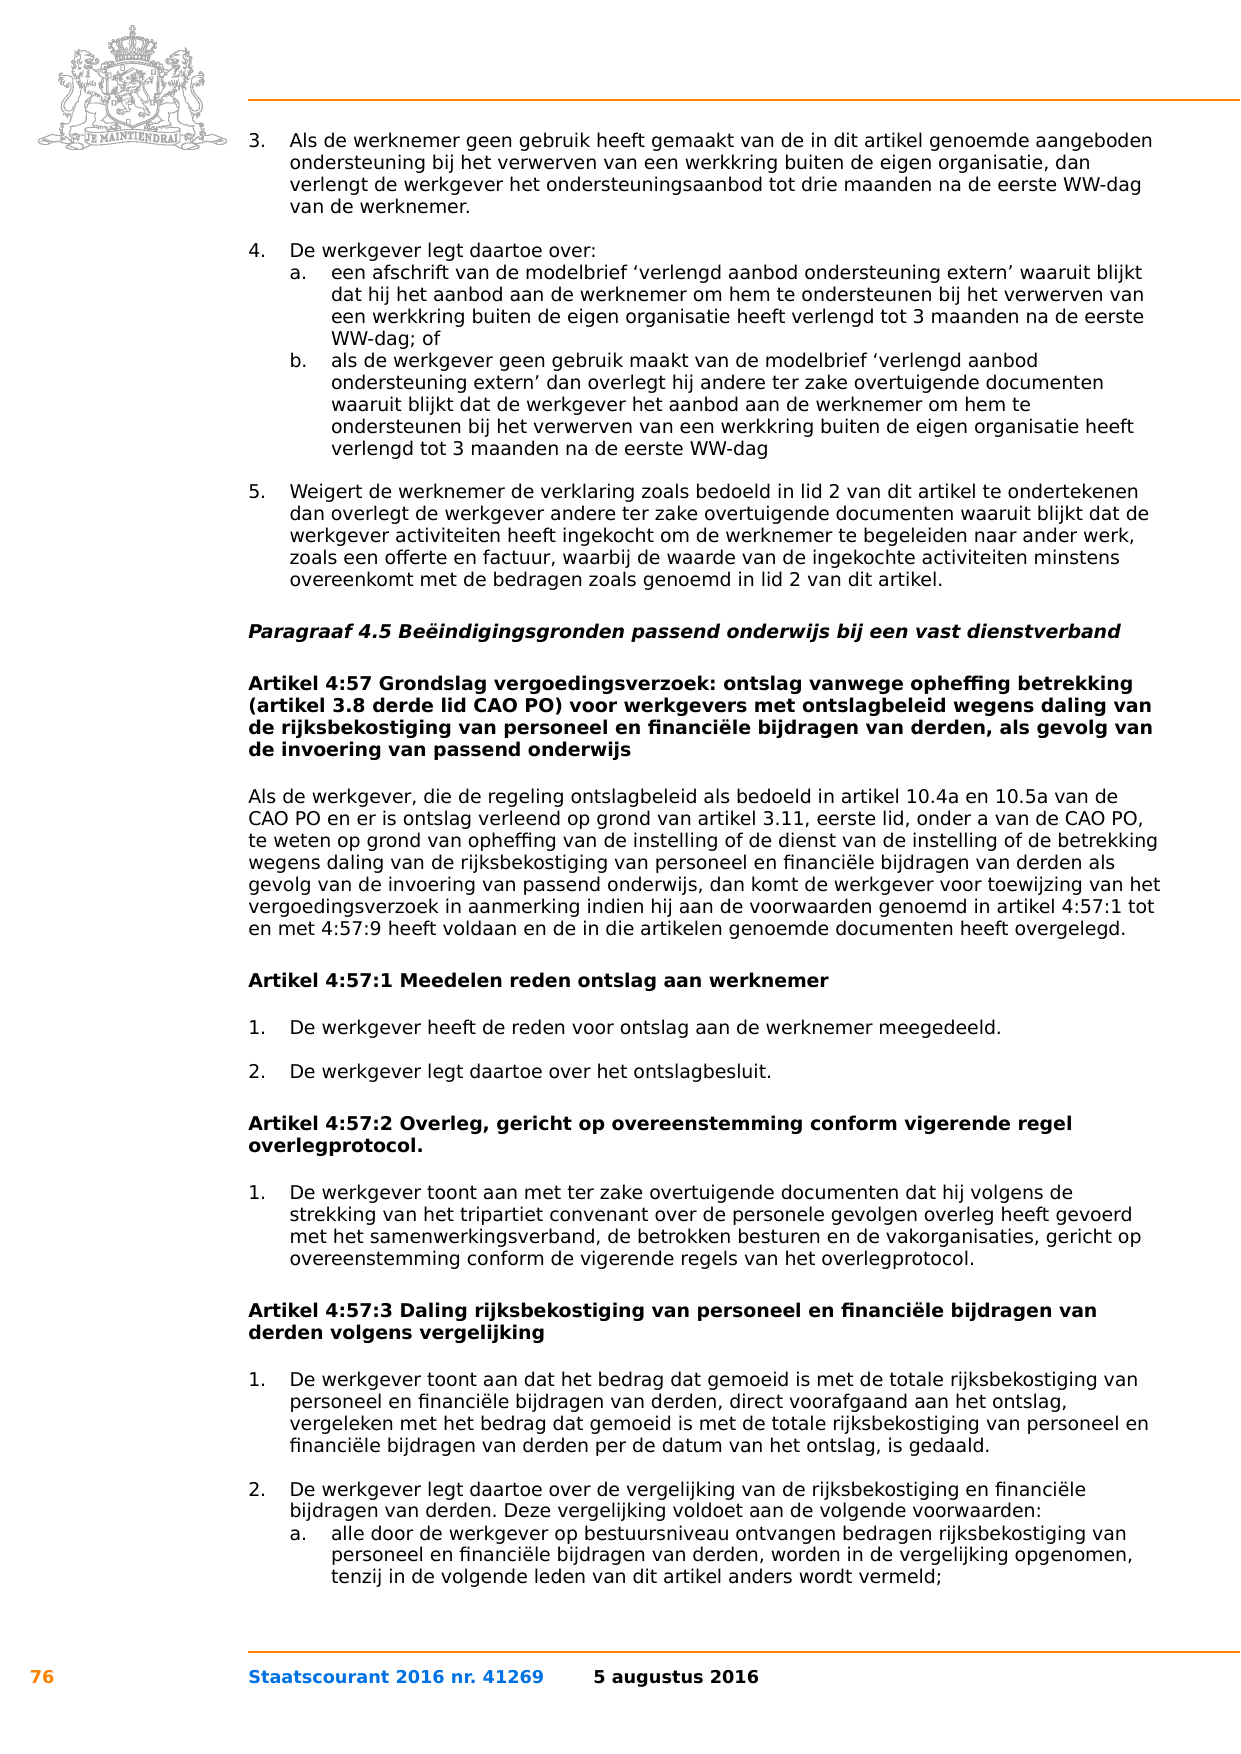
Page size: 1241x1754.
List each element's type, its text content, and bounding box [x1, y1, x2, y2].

text b. als de werkgever geen gebruik maakt van de modelbrief ‘verlengd aanbod ondersteuning extern’ dan overlegt hij andere ter zake overtuigende documenten waaruit blijkt dat de werkgever het aanbod aan de werknemer om hem te ondersteunen bij het verwerven van een werkkring buiten de eigen organisatie heeft verlengd tot 3 maanden na de eerste WW-dag [289, 349, 1163, 459]
text 2. De werkgever legt daartoe over de vergelijking van de rijksbekostiging en financiële bijdragen van derden. Deze vergelijking voldoet aan de volgende voorwaarden: [248, 1478, 1163, 1522]
subtitle Artikel 4:57:2 Overleg, gericht op overeenstemming conform vigerende regel overlegprotocol. [248, 1113, 1163, 1157]
text 2. De werkgever legt daartoe over het ontslagbesluit. [248, 1061, 1163, 1083]
text Als de werkgever, die de regeling ontslagbeleid als bedoeld in artikel 10.4a en 10.5a van de CAO PO en er is ontslag verleend op grond van artikel 3.11, eerste lid, onder a van de CAO PO, te weten op grond van opheffing van de instelling of de dienst van de instelling of de betrekking wegens daling van de rijksbekostiging van personeel en financiële bijdragen van derden als gevolg van de invoering van passend onderwijs, dan komt de werkgever voor toewijzing van het vergoedingsverzoek in aanmerking indien hij aan de voorwaarden genoemd in artikel 4:57:1 tot en met 4:57:9 heeft voldaan en de in die artikelen genoemde documenten heeft overgelegd. [248, 786, 1163, 940]
text 5. Weigert de werknemer de verklaring zoals bedoeld in lid 2 van dit artikel te ondertekenen dan overlegt de werkgever andere ter zake overtuigende documenten waaruit blijkt dat de werkgever activiteiten heeft ingekocht om de werknemer te begeleiden naar ander werk, zoals een offerte en factuur, waarbij de waarde van de ingekochte activiteiten minstens overeenkomt met de bedragen zoals genoemd in lid 2 van dit artikel. [248, 481, 1163, 591]
subtitle Artikel 4:57:3 Daling rijksbekostiging van personeel en financiële bijdragen van derden volgens vergelijking [248, 1300, 1163, 1344]
text 4. De werkgever legt daartoe over: [248, 240, 1163, 262]
picture [38, 25, 227, 150]
subtitle Artikel 4:57:1 Meedelen reden ontslag aan werknemer [248, 970, 1163, 992]
text a. alle door de werkgever op bestuursniveau ontvangen bedragen rijksbekostiging van personeel en financiële bijdragen van derden, worden in de vergelijking opgenomen, tenzij in de volgende leden van dit artikel anders wordt vermeld; [289, 1522, 1163, 1588]
text a. een afschrift van de modelbrief ‘verlengd aanbod ondersteuning extern’ waaruit blijkt dat hij het aanbod aan de werknemer om hem te ondersteunen bij het verwerven van een werkkring buiten de eigen organisatie heeft verlengd tot 3 maanden na de eerste WW-dag; of [289, 262, 1163, 349]
subtitle Artikel 4:57 Grondslag vergoedingsverzoek: ontslag vanwege opheffing betrekking (artikel 3.8 derde lid CAO PO) voor werkgevers met ontslagbeleid wegens daling van de rijksbekostiging van personeel en financiële bijdragen van derden, als gevolg van de invoering van passend onderwijs [248, 673, 1163, 761]
subtitle Paragraaf 4.5 Beëindigingsgronden passend onderwijs bij een vast dienstverband [248, 621, 1163, 643]
text 3. Als de werknemer geen gebruik heeft gemaakt van de in dit artikel genoemde aangeboden ondersteuning bij het verwerven van een werkkring buiten de eigen organisatie, dan verlengt de werkgever het ondersteuningsaanbod tot drie maanden na de eerste WW-dag van de werknemer. [248, 130, 1163, 218]
text 1. De werkgever toont aan dat het bedrag dat gemoeid is met de totale rijksbekostiging van personeel en financiële bijdragen van derden, direct voorafgaand aan het ontslag, vergeleken met het bedrag dat gemoeid is met de totale rijksbekostiging van personeel en financiële bijdragen van derden per de datum van het ontslag, is gedaald. [248, 1369, 1163, 1457]
text 1. De werkgever heeft de reden voor ontslag aan de werknemer meegedeeld. [248, 1017, 1163, 1039]
text 1. De werkgever toont aan met ter zake overtuigende documenten dat hij volgens de strekking van het tripartiet convenant over de personele gevolgen overleg heeft gevoerd met het samenwerkingsverband, de betrokken besturen en de vakorganisaties, gericht op overeenstemming conform de vigerende regels van het overlegprotocol. [248, 1182, 1163, 1270]
